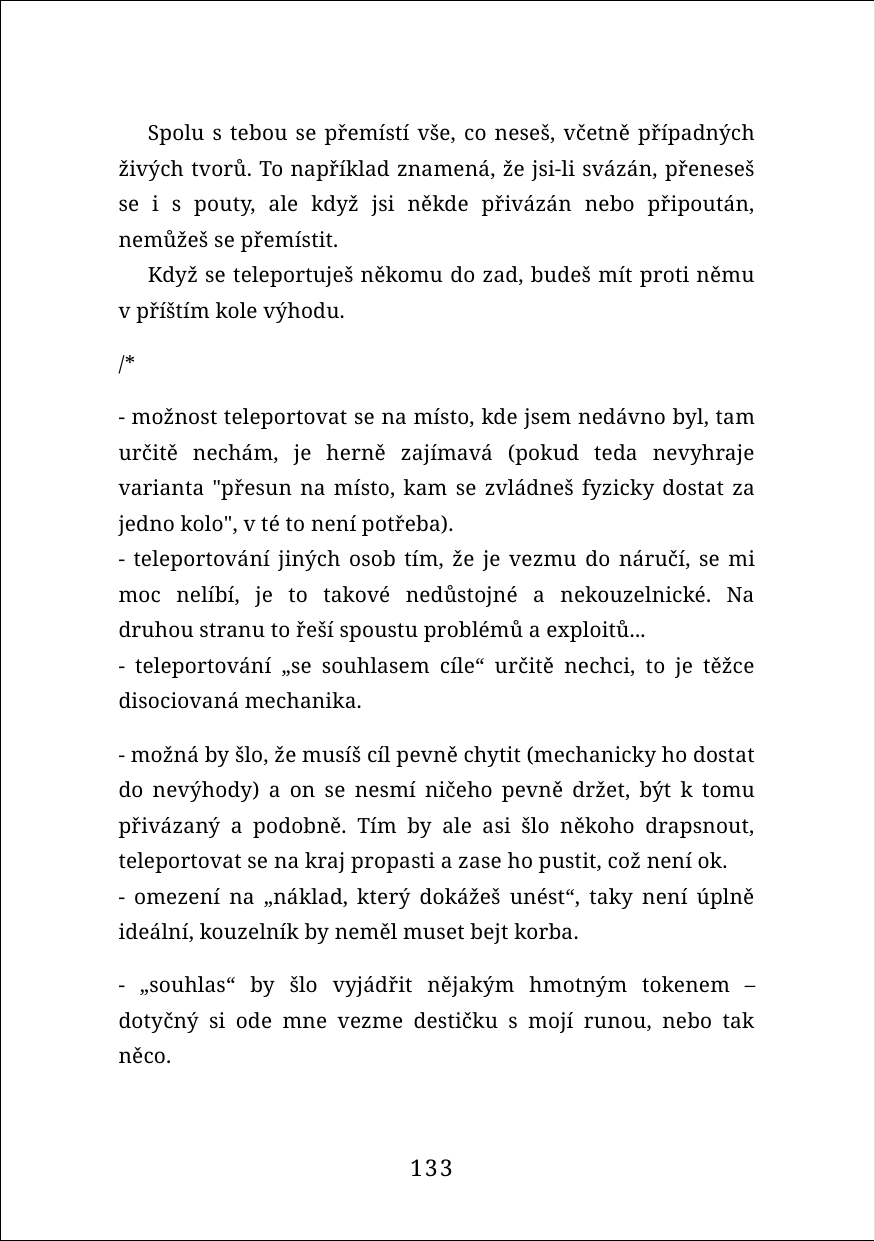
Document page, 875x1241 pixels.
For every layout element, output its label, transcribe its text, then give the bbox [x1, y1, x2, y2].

text /* [118, 349, 756, 377]
text - možnost teleportovat se na místo, kde jsem nedávno byl, tam určitě nechám, je herně zajímavá (pokud teda nevyhraje varianta "přesun na místo, kam se zvládneš fyzicky dostat za jedno kolo", v té to není potřeba). - teleportování jiných osob tím, že je vezmu do náručí, se mi moc nelíbí, je to takové nedůstojné a nekouzelnické. Na druhou stranu to řeší spoustu problémů a exploitů... - teleportování „se souhlasem cíle“ určitě nechci, to je těžce disociovaná mechanika. [118, 402, 756, 715]
text - „souhlas“ by šlo vyjádřit nějakým hmotným tokenem – dotyčný si ode mne vezme destičku s mojí runou, nebo tak něco. [118, 971, 756, 1070]
text - možná by šlo, že musíš cíl pevně chytit (mechanicky ho dostat do nevýhody) a on se nesmí ničeho pevně držet, být k tomu přivázaný a podobně. Tím by ale asi šlo někoho drapsnout, teleportovat se na kraj propasti a zase ho pustit, což není ok. - omezení na „náklad, který dokážeš unést“, taky není úplně ideální, kouzelník by neměl muset bejt korba. [118, 740, 756, 946]
text Spolu s tebou se přemístí vše, co neseš, včetně případných živých tvorů. To například znamená, že jsi-li svázán, přeneseš se i s pouty, ale když jsi někde přivázán nebo připoután, nemůžeš se přemístit. Když se teleportuješ někomu do zad, budeš mít proti němu v příštím kole výhodu. [118, 118, 756, 324]
